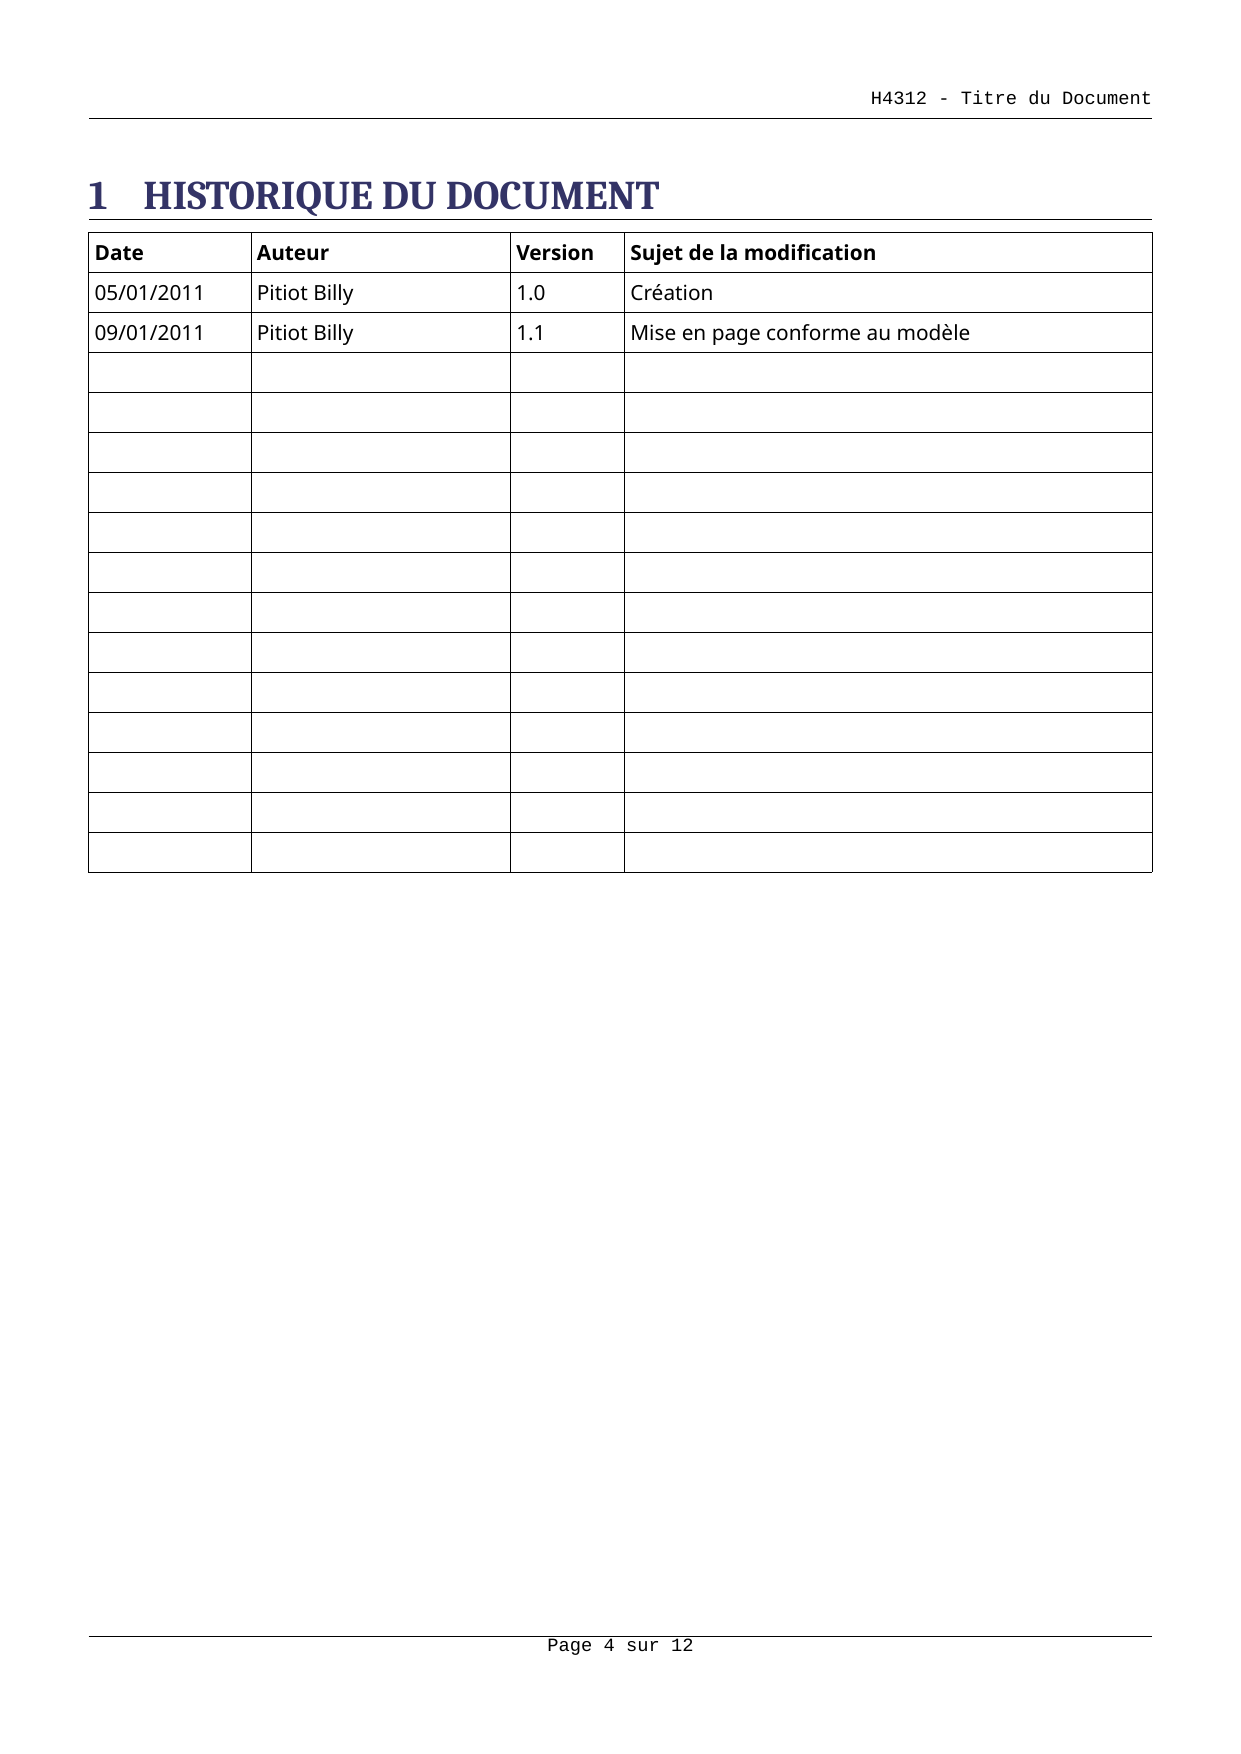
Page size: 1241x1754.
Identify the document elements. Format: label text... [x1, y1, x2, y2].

table_cell [511, 673, 624, 712]
table_cell Création [625, 273, 1152, 312]
table_cell [89, 633, 251, 672]
table_cell [89, 753, 251, 792]
table_cell [625, 633, 1152, 672]
table_cell [625, 833, 1152, 872]
table_cell [511, 753, 624, 792]
table_header Version [511, 233, 624, 272]
table_cell [89, 593, 251, 632]
table_cell [511, 593, 624, 632]
table_header Auteur [252, 233, 510, 272]
table_cell [252, 633, 510, 672]
table_cell [511, 393, 624, 432]
table_cell [89, 793, 251, 832]
table_cell [252, 393, 510, 432]
table_cell [252, 753, 510, 792]
table_cell [252, 433, 510, 472]
table_cell [252, 673, 510, 712]
table_cell Pitiot Billy [252, 313, 510, 352]
table_cell [625, 673, 1152, 712]
table_cell 1.1 [511, 313, 624, 352]
table_cell [89, 353, 251, 392]
table_cell [511, 553, 624, 592]
table_cell [252, 473, 510, 512]
table_header Date [89, 233, 251, 272]
table_cell [511, 433, 624, 472]
table_cell [89, 393, 251, 432]
table_cell [252, 593, 510, 632]
table_cell 05/01/2011 [89, 273, 251, 312]
table_cell [89, 673, 251, 712]
table_cell Pitiot Billy [252, 273, 510, 312]
table_cell [252, 833, 510, 872]
table_cell [511, 513, 624, 552]
table_cell Mise en page conforme au modèle [625, 313, 1152, 352]
table_cell [252, 513, 510, 552]
table_cell [511, 473, 624, 512]
subtitle Historique du document [88, 172, 1152, 219]
table_cell [252, 713, 510, 752]
table_cell [511, 833, 624, 872]
table_cell [252, 553, 510, 592]
table_cell [252, 793, 510, 832]
table_cell [625, 353, 1152, 392]
table_cell [89, 513, 251, 552]
table_cell 1.0 [511, 273, 624, 312]
table_cell [511, 353, 624, 392]
table_cell [252, 353, 510, 392]
table_cell [511, 713, 624, 752]
table_cell [89, 713, 251, 752]
table_header Sujet de la modification [625, 233, 1152, 272]
table_cell [89, 833, 251, 872]
table_cell [89, 473, 251, 512]
table_cell [625, 513, 1152, 552]
table_cell [625, 473, 1152, 512]
table_cell [625, 593, 1152, 632]
table_cell [89, 433, 251, 472]
table_cell [625, 793, 1152, 832]
table_cell [625, 553, 1152, 592]
table_cell [625, 713, 1152, 752]
table_cell [625, 433, 1152, 472]
table_cell [511, 633, 624, 672]
table_cell [625, 393, 1152, 432]
table_cell [89, 553, 251, 592]
table_cell [625, 753, 1152, 792]
table_cell [511, 793, 624, 832]
table_cell 09/01/2011 [89, 313, 251, 352]
